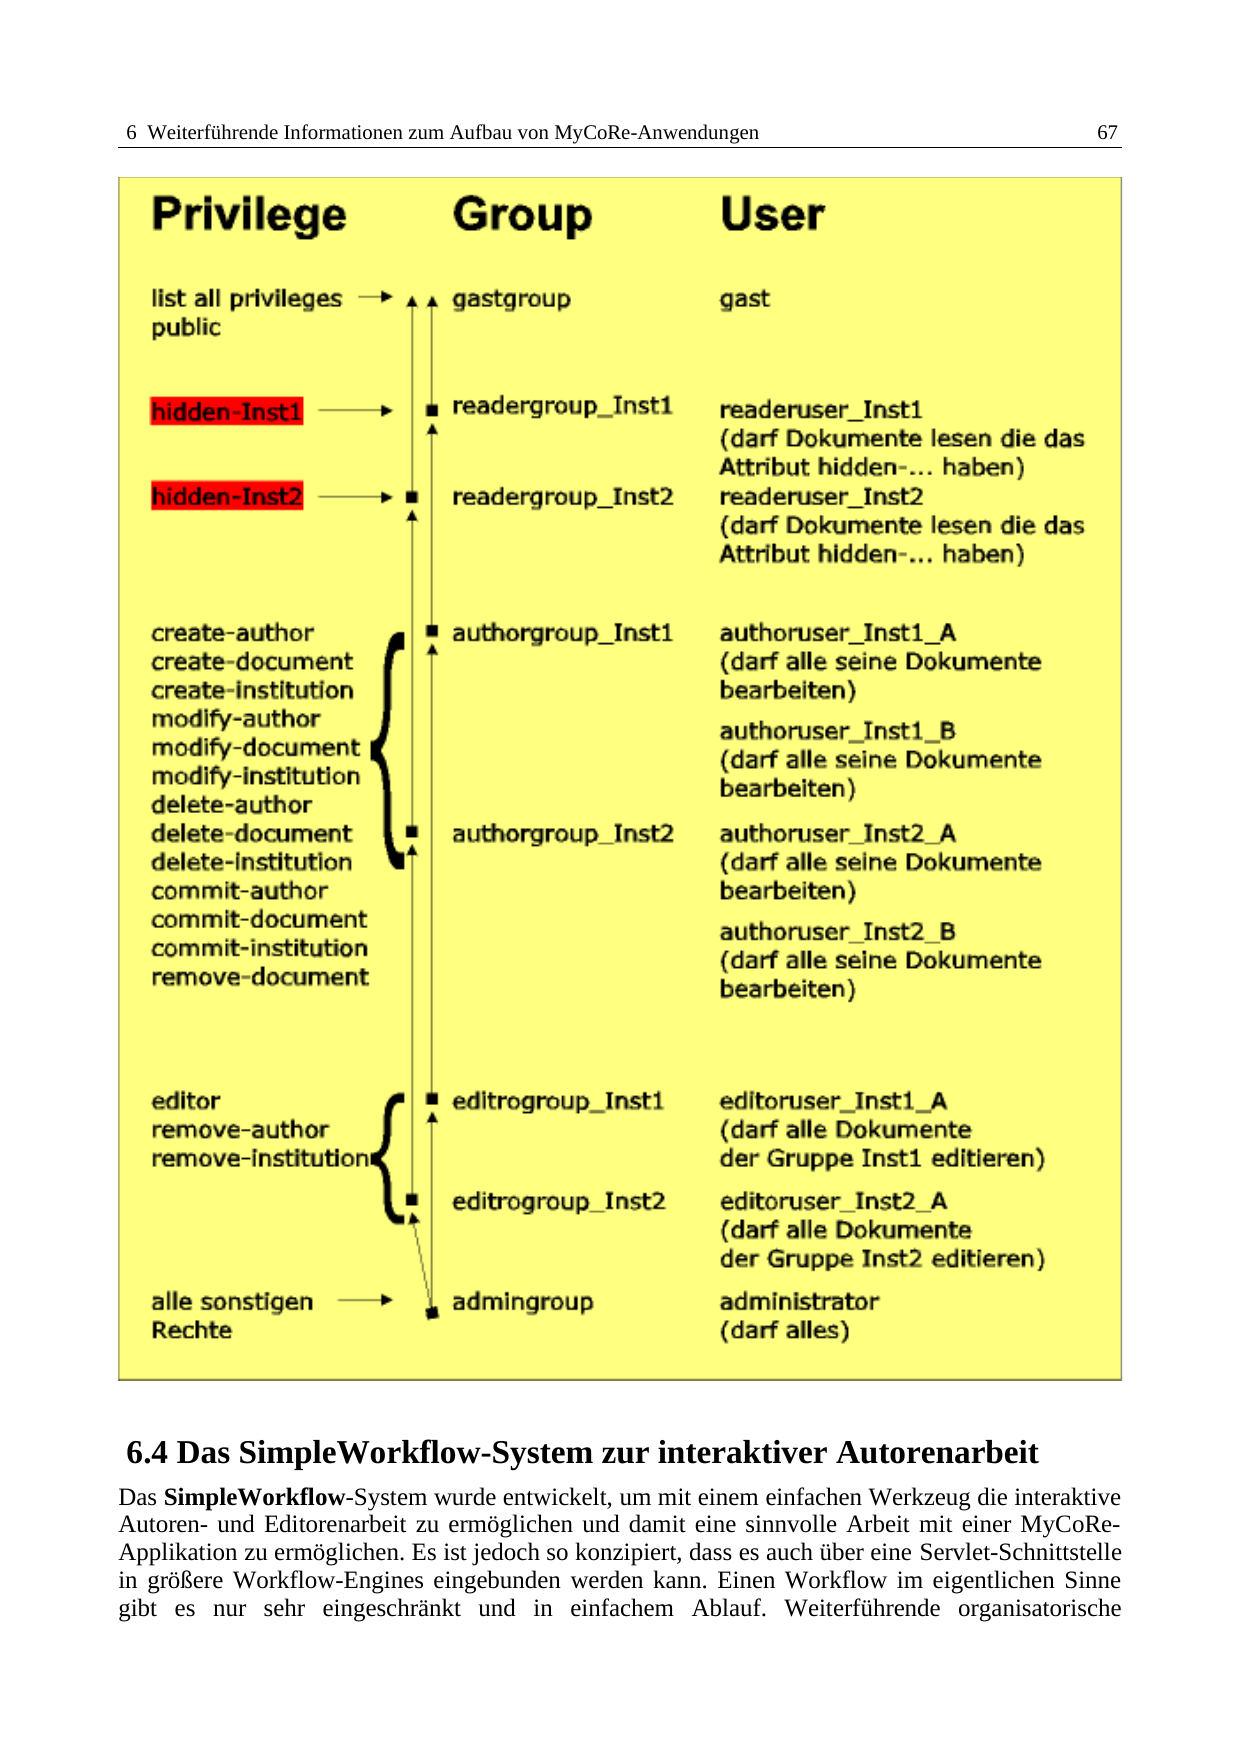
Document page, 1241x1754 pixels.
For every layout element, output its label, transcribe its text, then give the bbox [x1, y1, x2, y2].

picture [118, 177, 1123, 1381]
text Das SimpleWorkflow-System wurde entwickelt, um mit einem einfachen Werkzeug die interaktive Autoren- und Editorenarbeit zu ermöglichen und damit eine sinnvolle Arbeit mit einer MyCoRe-Applikation zu ermöglichen. Es ist jedoch so konzipiert, dass es auch über eine Servlet-Schnittstelle in größere Workflow-Engines eingebunden werden kann. Einen Workflow im eigentlichen Sinne gibt es nur sehr eingeschränkt und in einfachem Ablauf. Weiterführende organisatorische [118, 1483, 1122, 1621]
subtitle Das SimpleWorkflow-System zur interaktiver Autorenarbeit [118, 1433, 1122, 1470]
